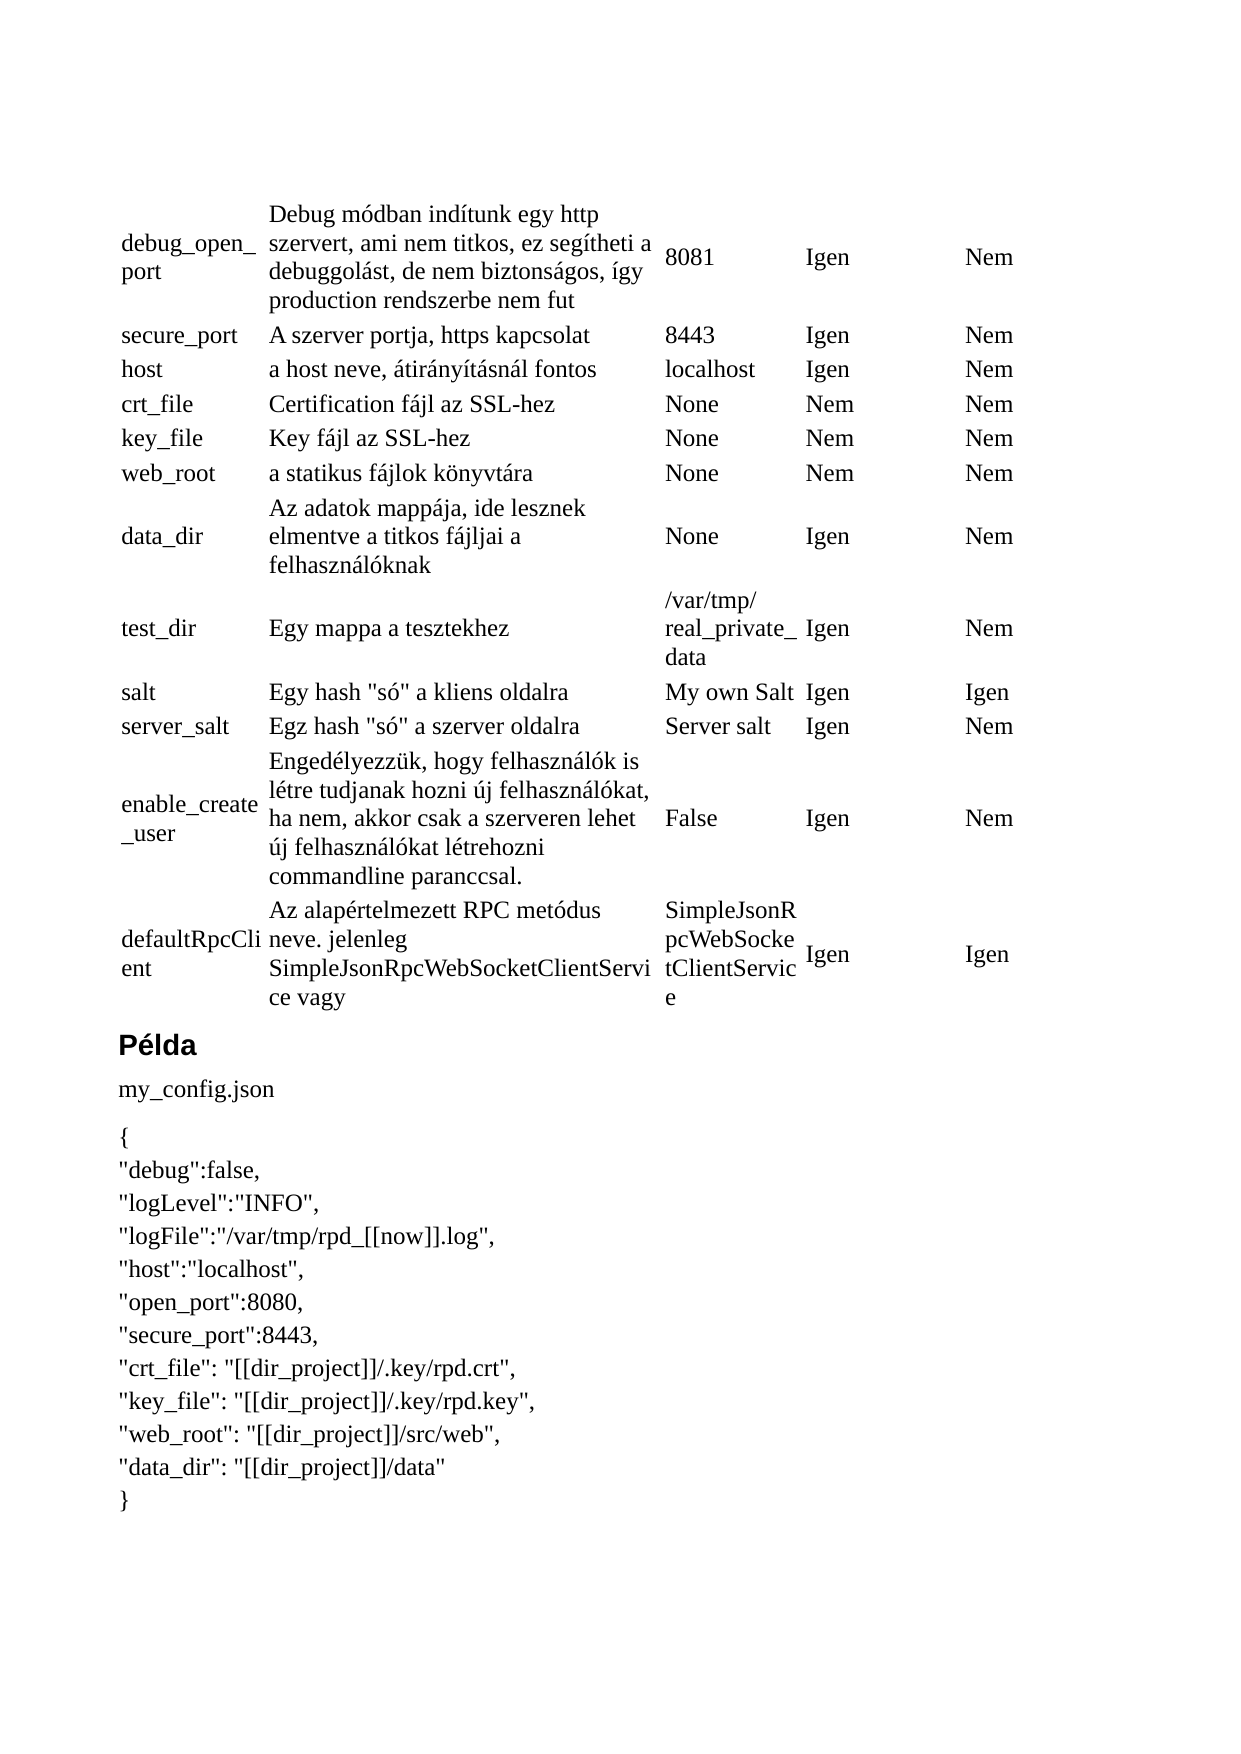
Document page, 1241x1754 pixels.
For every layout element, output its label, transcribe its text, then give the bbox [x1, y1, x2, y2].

table_cell Igen [803, 674, 962, 708]
text "logLevel":"INFO", [118, 1188, 1122, 1217]
text "web_root": "[[dir_project]]/src/web", [118, 1419, 1122, 1448]
table_cell SimpleJsonRpcWebSocketClientService [662, 893, 802, 1013]
table_cell 8081 [662, 196, 802, 317]
table_cell Igen [803, 709, 962, 743]
table_cell Igen [803, 351, 962, 386]
table_cell Nem [962, 490, 1123, 582]
table_cell a host neve, átirányításnál fontos [266, 351, 662, 386]
table_cell Nem [803, 455, 962, 490]
table_cell test_dir [118, 582, 266, 674]
text "data_dir": "[[dir_project]]/data" [118, 1452, 1122, 1481]
text "host":"localhost", [118, 1254, 1122, 1283]
table_cell Nem [962, 196, 1123, 317]
table_cell server_salt [118, 709, 266, 743]
table_cell Nem [962, 386, 1123, 421]
table_cell Igen [803, 317, 962, 351]
text "key_file": "[[dir_project]]/.key/rpd.key", [118, 1386, 1122, 1415]
table_cell Nem [803, 421, 962, 455]
table_cell data_dir [118, 490, 266, 582]
table_cell Key fájl az SSL-hez [266, 421, 662, 455]
subtitle Példa [118, 1028, 1122, 1062]
text "crt_file": "[[dir_project]]/.key/rpd.crt", [118, 1353, 1122, 1382]
text } [118, 1485, 1122, 1514]
table_cell debug_open_port [118, 196, 266, 317]
table_cell Nem [962, 421, 1123, 455]
table_cell Engedélyezzük, hogy felhasználók is létre tudjanak hozni új felhasználókat, ha nem, akkor csak a szerveren lehet új felhasználókat létrehozni commandline paranccsal. [266, 743, 662, 893]
table_cell Egy mappa a tesztekhez [266, 582, 662, 674]
table_cell defaultRpcClient [118, 893, 266, 1013]
table_cell Egy hash "só" a kliens oldalra [266, 674, 662, 708]
table_cell Az adatok mappája, ide lesznek elmentve a titkos fájljai a felhasználóknak [266, 490, 662, 582]
table_cell 8443 [662, 317, 802, 351]
table_cell Nem [962, 743, 1123, 893]
table_cell crt_file [118, 386, 266, 421]
table_cell Igen [962, 893, 1123, 1013]
table_cell Nem [962, 455, 1123, 490]
table_cell None [662, 455, 802, 490]
table_cell None [662, 421, 802, 455]
table_cell host [118, 351, 266, 386]
table_cell False [662, 743, 802, 893]
table_cell Egz hash "só" a szerver oldalra [266, 709, 662, 743]
table_cell Server salt [662, 709, 802, 743]
text "secure_port":8443, [118, 1320, 1122, 1349]
table_cell My own Salt [662, 674, 802, 708]
text my_config.json [118, 1074, 1122, 1103]
table_cell None [662, 490, 802, 582]
table_cell salt [118, 674, 266, 708]
table_cell Debug módban indítunk egy http szervert, ami nem titkos, ez segítheti a debuggolást, de nem biztonságos, így production rendszerbe nem fut [266, 196, 662, 317]
text "debug":false, [118, 1155, 1122, 1184]
table_cell Igen [803, 743, 962, 893]
table_cell /var/tmp/real_private_data [662, 582, 802, 674]
table_cell Igen [803, 893, 962, 1013]
table_cell a statikus fájlok könyvtára [266, 455, 662, 490]
table_cell Igen [803, 196, 962, 317]
table_cell Igen [803, 582, 962, 674]
table_cell Certification fájl az SSL-hez [266, 386, 662, 421]
table_cell Nem [962, 582, 1123, 674]
table_cell secure_port [118, 317, 266, 351]
table_cell web_root [118, 455, 266, 490]
table_cell Igen [962, 674, 1123, 708]
text "logFile":"/var/tmp/rpd_[[now]].log", [118, 1221, 1122, 1250]
table_cell enable_create_user [118, 743, 266, 893]
text { [118, 1122, 1122, 1151]
table_cell Az alapértelmezett RPC metódus neve. jelenleg SimpleJsonRpcWebSocketClientService vagy [266, 893, 662, 1013]
text "open_port":8080, [118, 1287, 1122, 1316]
table_cell Nem [803, 386, 962, 421]
table_cell Nem [962, 317, 1123, 351]
table_cell Nem [962, 351, 1123, 386]
table_cell A szerver portja, https kapcsolat [266, 317, 662, 351]
table_cell Nem [962, 709, 1123, 743]
table_cell localhost [662, 351, 802, 386]
table_cell key_file [118, 421, 266, 455]
table_cell Igen [803, 490, 962, 582]
table_cell None [662, 386, 802, 421]
